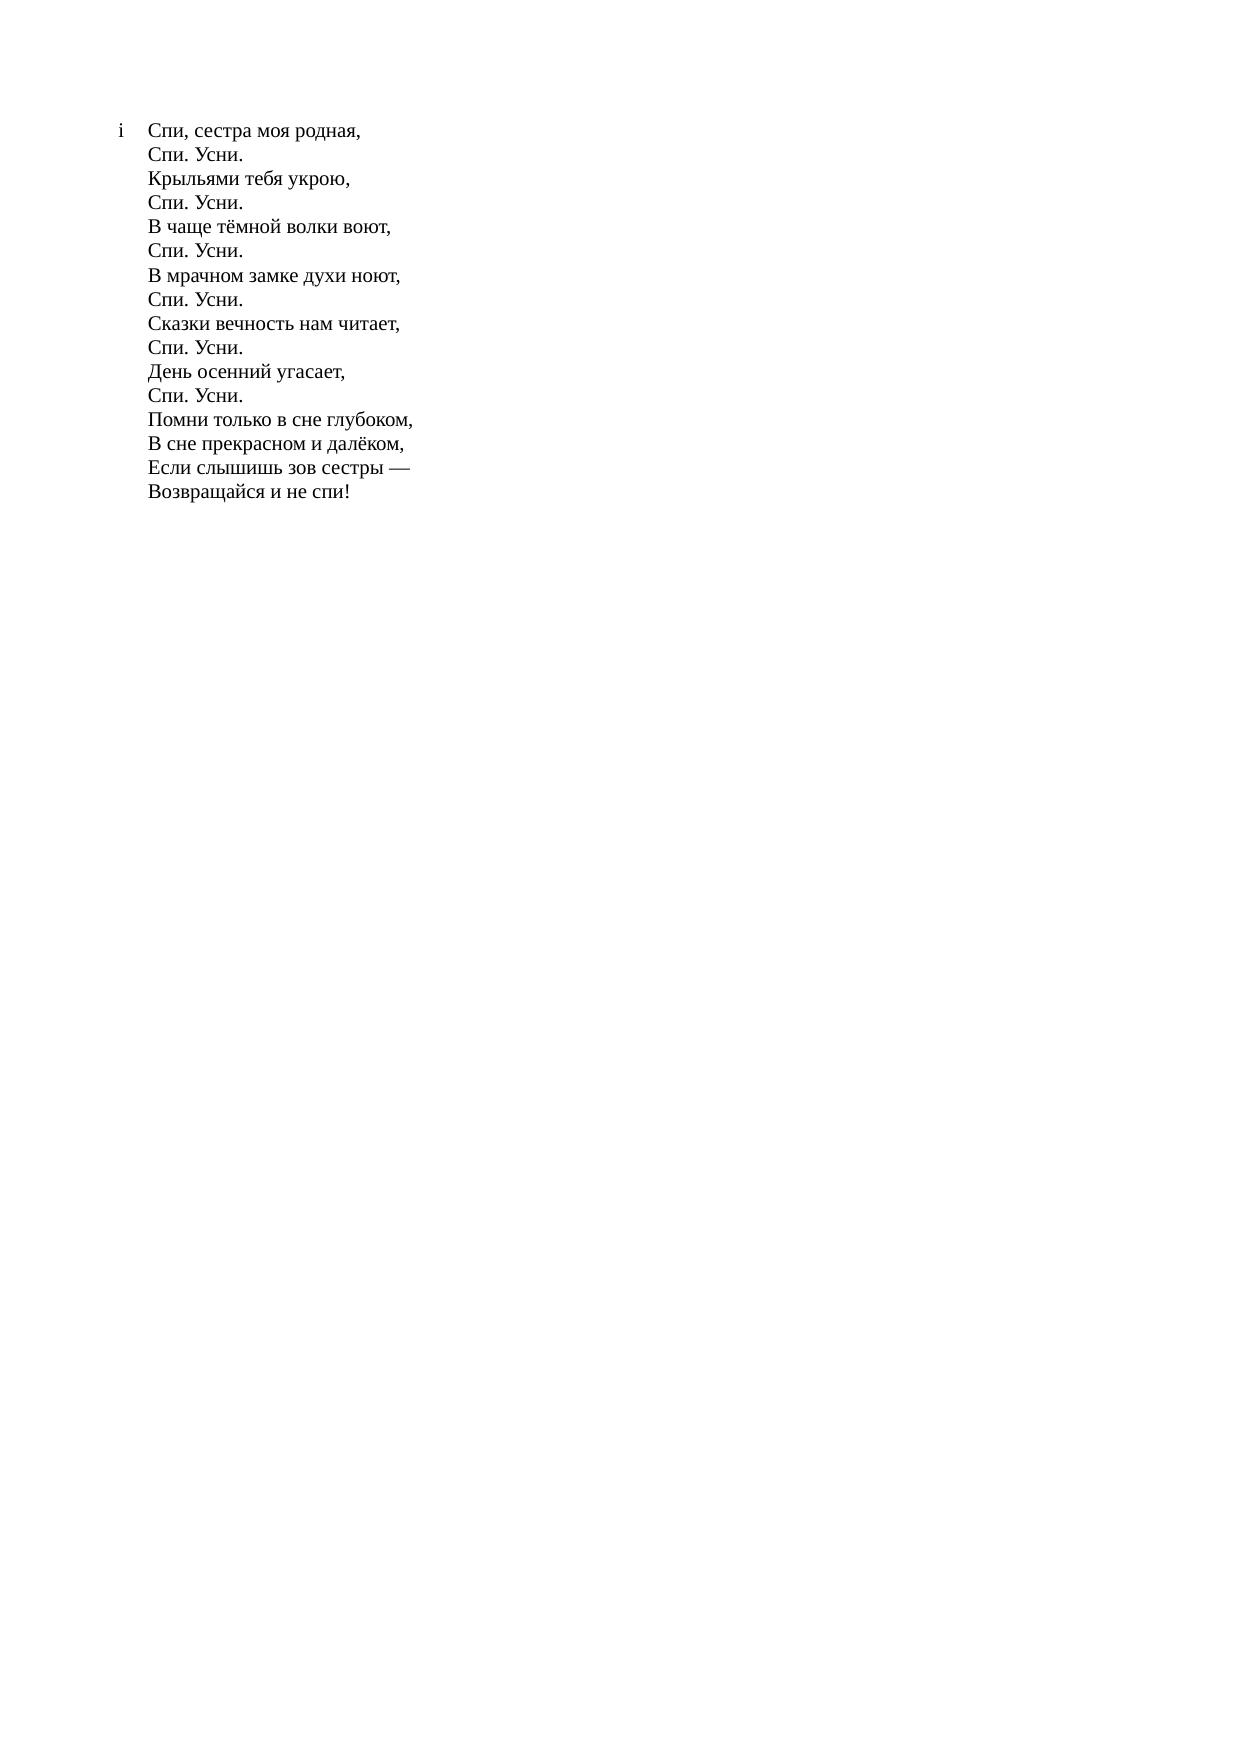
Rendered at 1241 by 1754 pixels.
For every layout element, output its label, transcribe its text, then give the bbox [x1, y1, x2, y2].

text Сказки вечность нам читает, Спи. Усни. День осенний угасает, Спи. Усни. Помни только в сне глубоком, [118, 311, 1122, 431]
text Спи, сестра моя родная, Спи. Усни. Крыльями тебя укрою, Спи. Усни. [118, 118, 1122, 214]
text В сне прекрасном и далёком, Если слышишь зов сестры — [118, 431, 1122, 479]
text Возвращайся и не спи! [118, 479, 1122, 503]
text В чаще тёмной волки воют, Спи. Усни. В мрачном замке духи ноют, Спи. Усни. [118, 214, 1122, 311]
